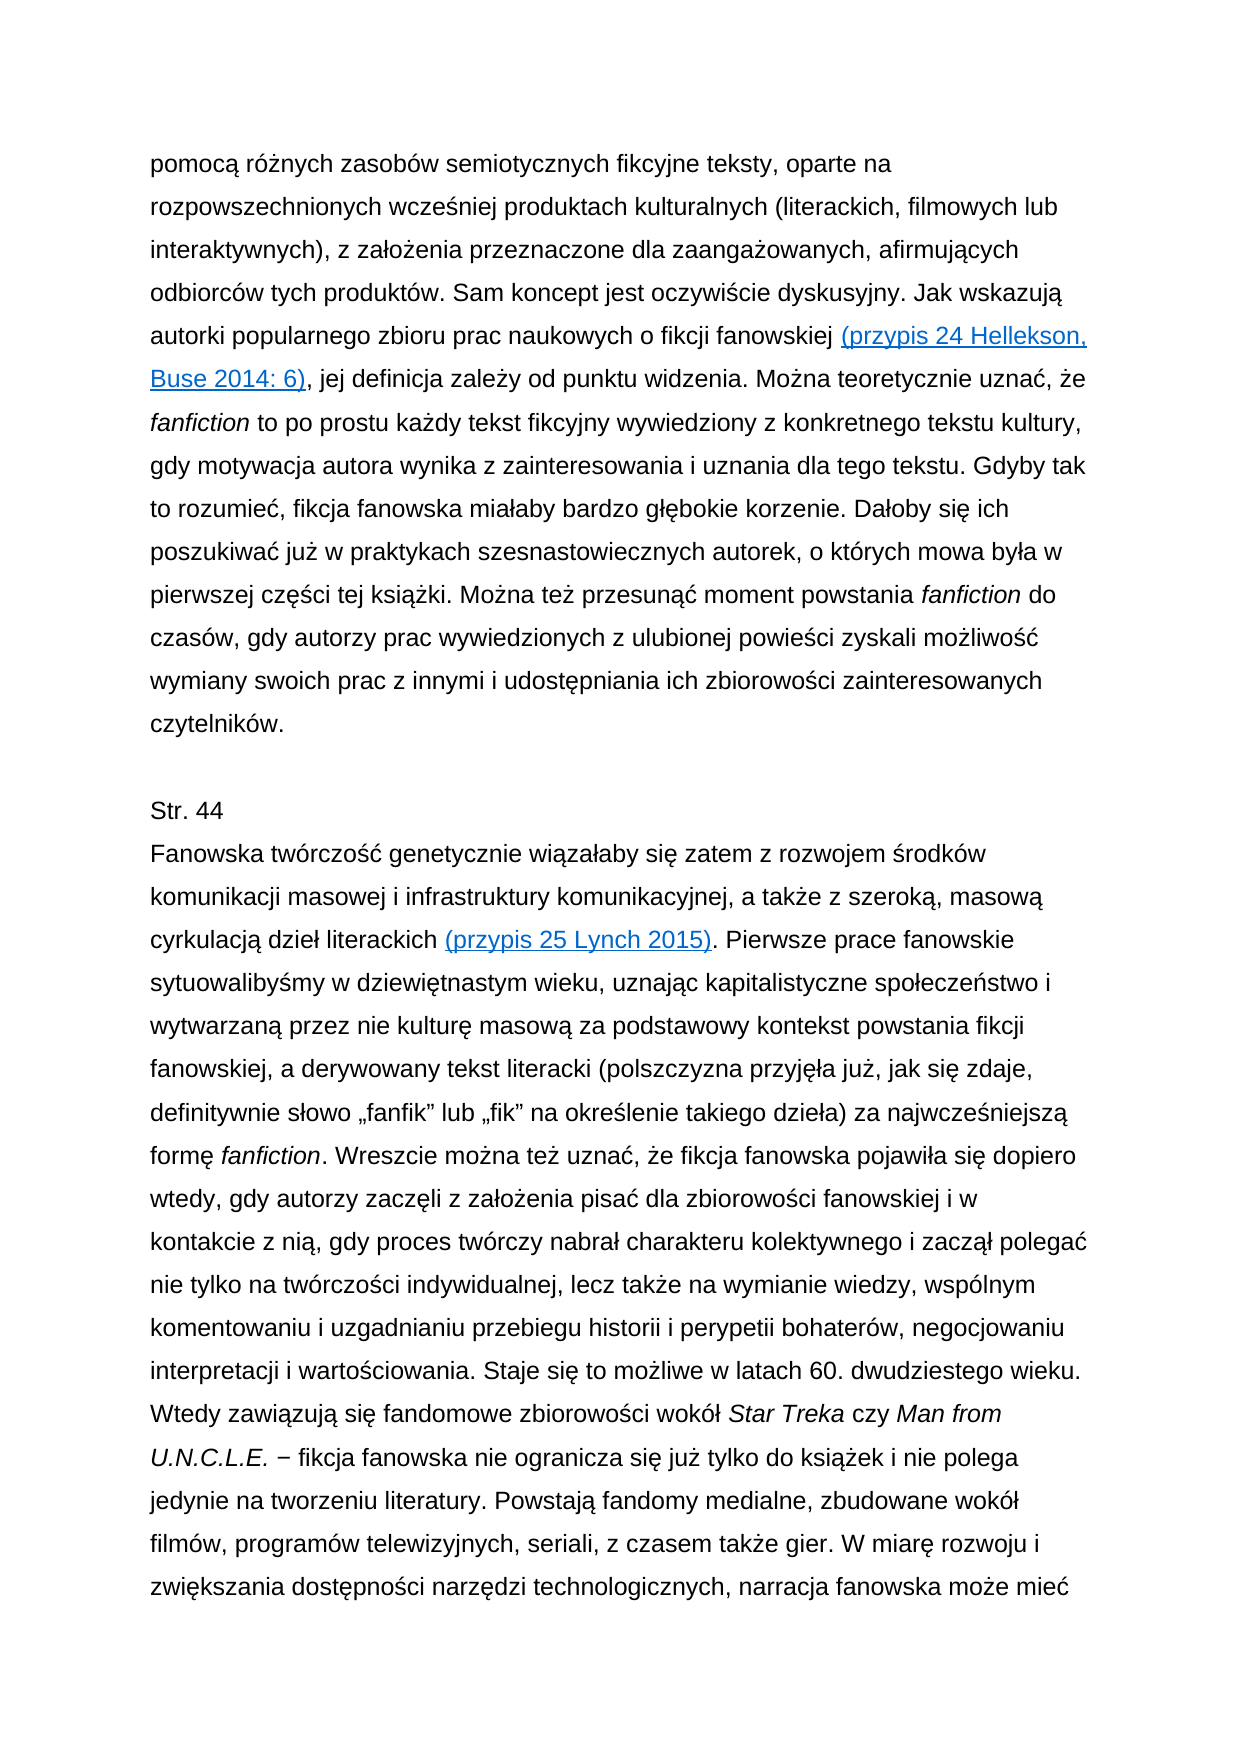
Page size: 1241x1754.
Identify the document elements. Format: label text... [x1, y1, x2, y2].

text Fanowska twórczość genetycznie wiązałaby się zatem z rozwojem środków komunikacji masowej i infrastruktury komunikacyjnej, a także z szeroką, masową cyrkulacją dzieł literackich (przypis 25 Lynch 2015). Pierwsze prace fanowskie sytuowalibyśmy w dziewiętnastym wieku, uznając kapitalistyczne społeczeństwo i wytwarzaną przez nie kulturę masową za podstawowy kontekst powstania fikcji fanowskiej, a derywowany tekst literacki (polszczyzna przyjęła już, jak się zdaje, definitywnie słowo „fanfik” lub „fik” na określenie takiego dzieła) za najwcześniejszą formę fanfiction. Wreszcie można też uznać, że fikcja fanowska pojawiła się dopiero wtedy, gdy autorzy zaczęli z założenia pisać dla zbiorowości fanowskiej i w kontakcie z nią, gdy proces twórczy nabrał charakteru kolektywnego i zaczął polegać nie tylko na twórczości indywidualnej, lecz także na wymianie wiedzy, wspólnym komentowaniu i uzgadnianiu przebiegu historii i perypetii bohaterów, negocjowaniu interpretacji i wartościowania. Staje się to możliwe w latach 60. dwudziestego wieku. Wtedy zawiązują się fandomowe zbiorowości wokół Star Treka czy Man from U.N.C.L.E. − fikcja fanowska nie ogranicza się już tylko do książek i nie polega jedynie na tworzeniu literatury. Powstają fandomy medialne, zbudowane wokół filmów, programów telewizyjnych, seriali, z czasem także gier. W miarę rozwoju i zwiększania dostępności narzędzi technologicznych, narracja fanowska może mieć [150, 839, 1090, 1601]
text pomocą różnych zasobów semiotycznych fikcyjne teksty, oparte na rozpowszechnionych wcześniej produktach kulturalnych (literackich, filmowych lub interaktywnych), z założenia przeznaczone dla zaangażowanych, afirmujących odbiorców tych produktów. Sam koncept jest oczywiście dyskusyjny. Jak wskazują autorki popularnego zbioru prac naukowych o fikcji fanowskiej (przypis 24 Hellekson, Buse 2014: 6), jej definicja zależy od punktu widzenia. Można teoretycznie uznać, że fanfiction to po prostu każdy tekst fikcyjny wywiedziony z konkretnego tekstu kultury, gdy motywacja autora wynika z zainteresowania i uznania dla tego tekstu. Gdyby tak to rozumieć, fikcja fanowska miałaby bardzo głębokie korzenie. Dałoby się ich poszukiwać już w praktykach szesnastowiecznych autorek, o których mowa była w pierwszej części tej książki. Można też przesunąć moment powstania fanfiction do czasów, gdy autorzy prac wywiedzionych z ulubionej powieści zyskali możliwość wymiany swoich prac z innymi i udostępniania ich zbiorowości zainteresowanych czytelników. [150, 149, 1090, 738]
text Str. 44 [150, 796, 1090, 824]
